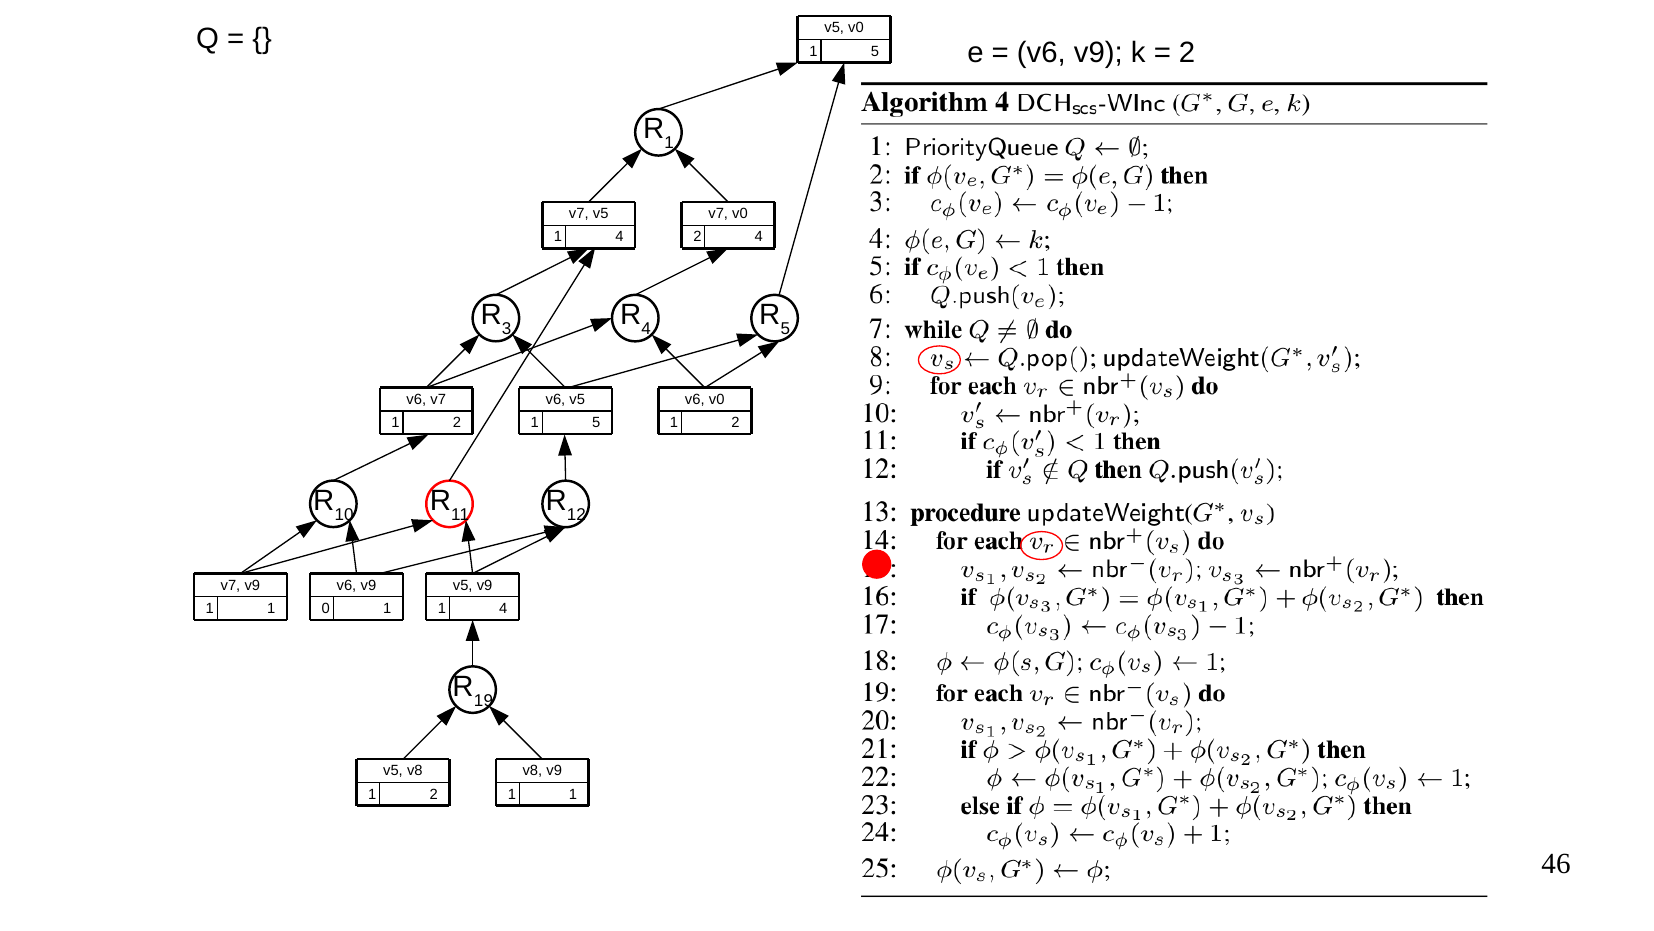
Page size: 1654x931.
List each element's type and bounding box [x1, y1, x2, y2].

picture [146, 0, 1495, 900]
